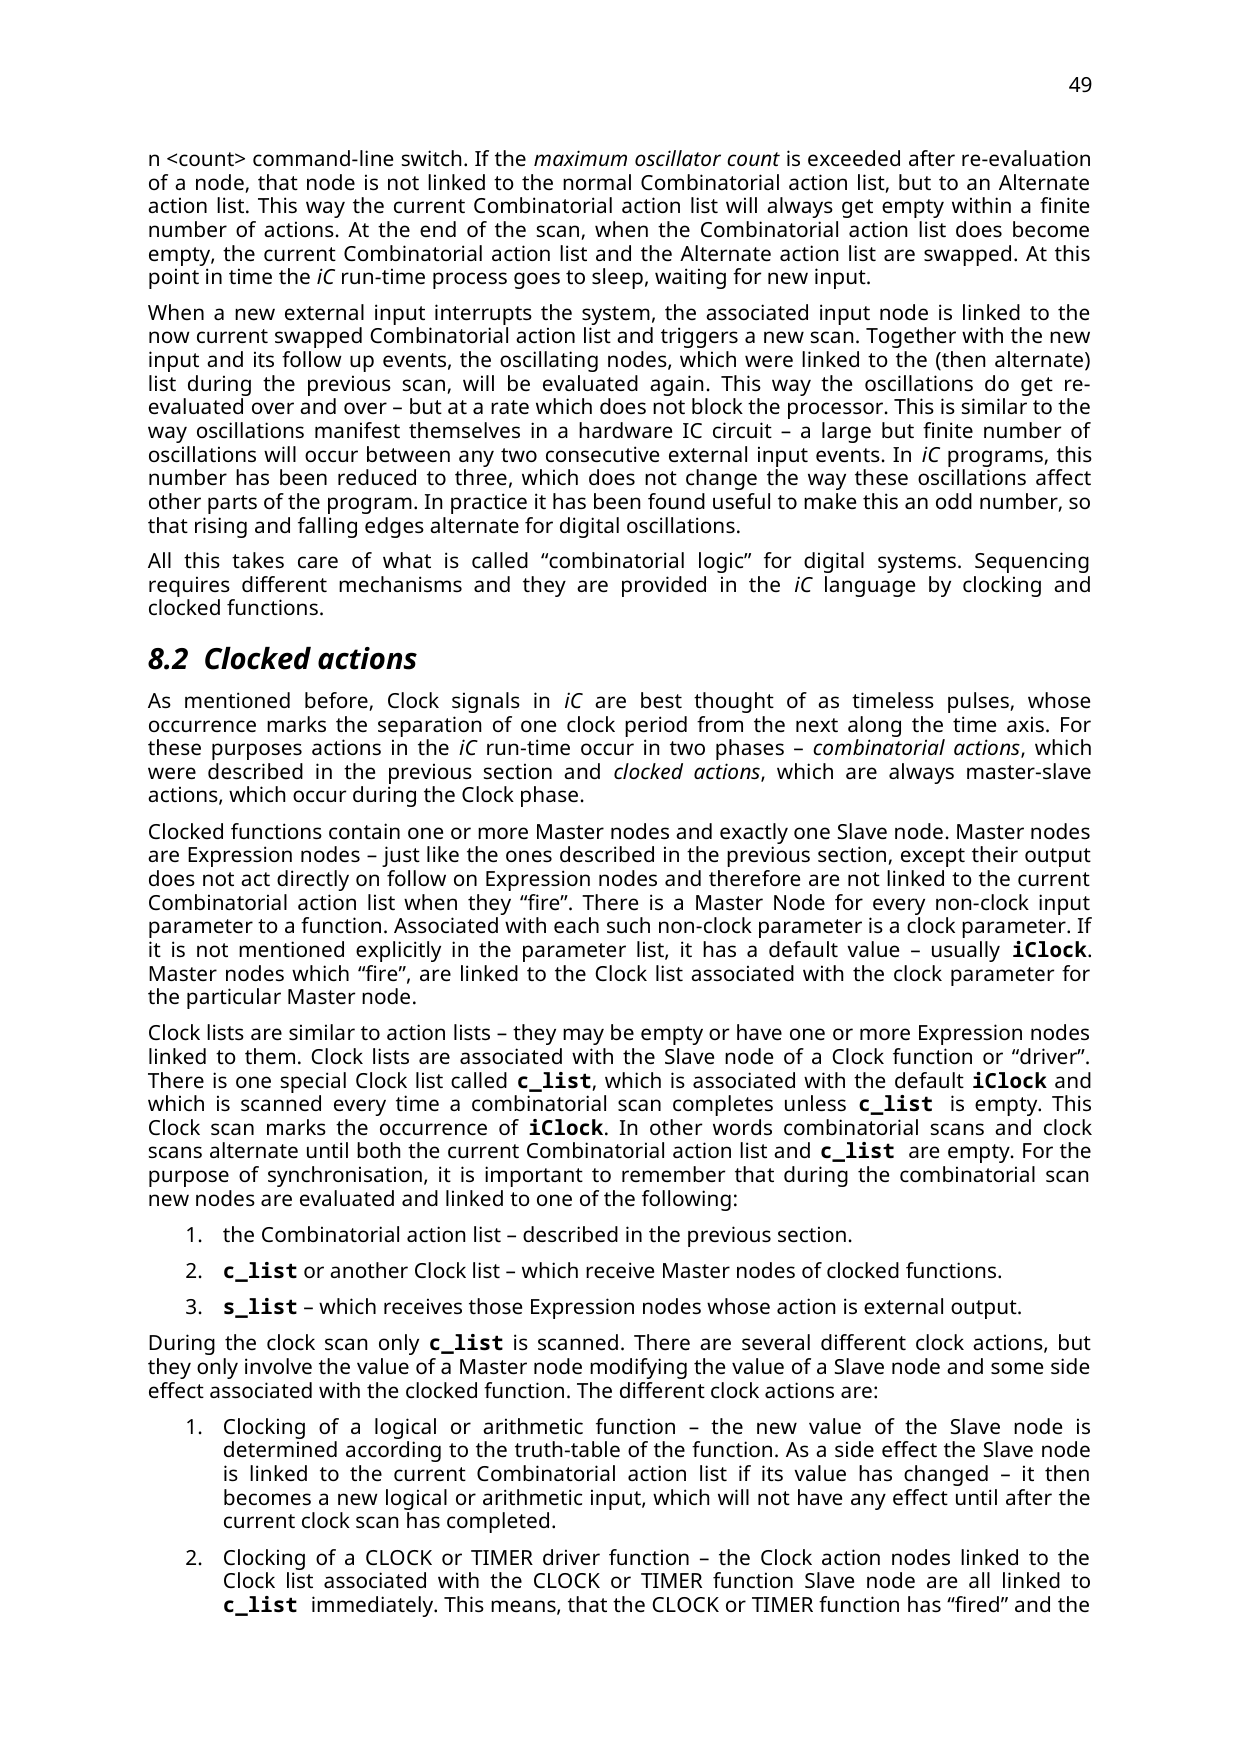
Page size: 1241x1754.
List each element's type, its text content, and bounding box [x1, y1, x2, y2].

text -n <count> command-line switch. If the maximum oscillator count is exceeded after re-evaluation of a node, that node is not linked to the normal Combinatorial action list, but to an Alternate action list. This way the current Combinatorial action list will always get empty within a finite number of actions. At the end of the scan, when the Combinatorial action list does become empty, the current Combinatorial action list and the Alternate action list are swapped. At this point in time the iC run-time process goes to sleep, waiting for new input. [148, 148, 1092, 289]
text Clock lists are similar to action lists – they may be empty or have one or more Expression nodes linked to them. Clock lists are associated with the Slave node of a Clock function or “driver”. There is one special Clock list called c_list, which is associated with the default iClock and which is scanned every time a combinatorial scan completes unless c_list is empty. This Clock scan marks the occurrence of iClock. In other words combinatorial scans and clock scans alternate until both the current Combinatorial action list and c_list are empty. For the purpose of synchronisation, it is important to remember that during the combinatorial scan new nodes are evaluated and linked to one of the following: [148, 1022, 1092, 1211]
text When a new external input interrupts the system, the associated input node is linked to the now current swapped Combinatorial action list and triggers a new scan. Together with the new input and its follow up events, the oscillating nodes, which were linked to the (then alternate) list during the previous scan, will be evaluated again. This way the oscillations do get re-evaluated over and over – but at a rate which does not block the processor. This is similar to the way oscillations manifest themselves in a hardware IC circuit – a large but finite number of oscillations will occur between any two consecutive external input events. In iC programs, this number has been reduced to three, which does not change the way these oscillations affect other parts of the program. In practice it has been found useful to make this an odd number, so that rising and falling edges alternate for digital oscillations. [148, 301, 1092, 538]
list s_list – which receives those Expression nodes whose action is external output. [185, 1296, 1092, 1319]
list Clocking of a CLOCK or TIMER driver function – the Clock action nodes linked to the Clock list associated with the CLOCK or TIMER function Slave node are all linked to c_list immediately. This means, that the CLOCK or TIMER function has “fired” and the [185, 1546, 1092, 1617]
list the Combinatorial action list – described in the previous section. [185, 1223, 1092, 1247]
text As mentioned before, Clock signals in iC are best thought of as timeless pulses, whose occurrence marks the separation of one clock period from the next along the time axis. For these purposes actions in the iC run-time occur in two phases – combinatorial actions, which were described in the previous section and clocked actions, which are always master-slave actions, which occur during the Clock phase. [148, 689, 1092, 808]
text Clocked functions contain one or more Master nodes and exactly one Slave node. Master nodes are Expression nodes – just like the ones described in the previous section, except their output does not act directly on follow on Expression nodes and therefore are not linked to the current Combinatorial action list when they “fire”. There is a Master Node for every non-clock input parameter to a function. Associated with each such non-clock parameter is a clock parameter. If it is not mentioned explicitly in the parameter list, it has a default value – usually iClock. Master nodes which “fire”, are linked to the Clock list associated with the clock parameter for the particular Master node. [148, 820, 1092, 1009]
text During the clock scan only c_list is scanned. There are several different clock actions, but they only involve the value of a Master node modifying the value of a Slave node and some side effect associated with the clocked function. The different clock actions are: [148, 1332, 1092, 1403]
text All this takes care of what is called “combinatorial logic” for digital systems. Sequencing requires different mechanisms and they are provided in the iC language by clocking and clocked functions. [148, 549, 1092, 621]
list Clocking of a logical or arithmetic function – the new value of the Slave node is determined according to the truth-table of the function. As a side effect the Slave node is linked to the current Combinatorial action list if its value has changed – it then becomes a new logical or arithmetic input, which will not have any effect until after the current clock scan has completed. [185, 1415, 1092, 1534]
list c_list or another Clock list – which receive Master nodes of clocked functions. [185, 1260, 1092, 1283]
subtitle Clocked actions [148, 638, 1092, 678]
